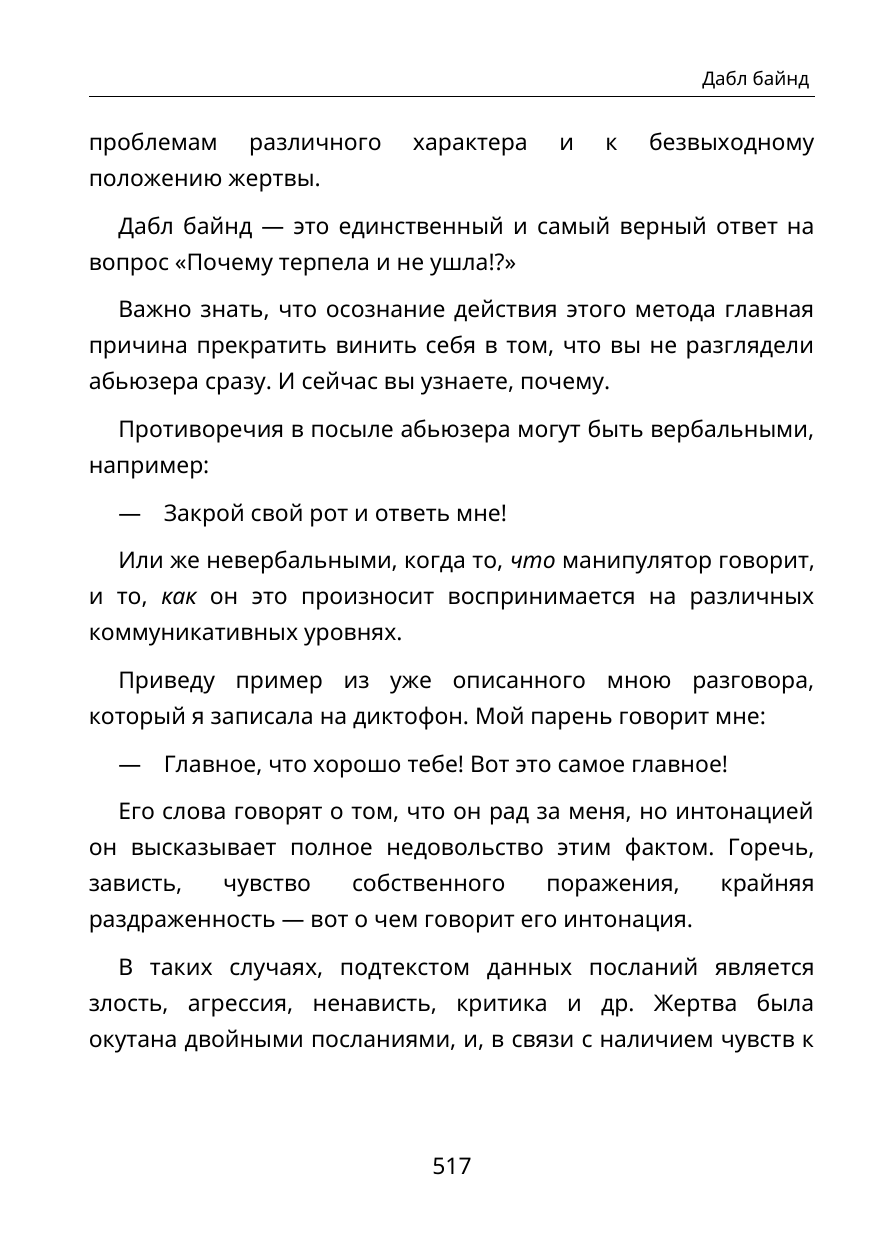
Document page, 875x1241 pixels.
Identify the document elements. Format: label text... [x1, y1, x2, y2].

text Или же невербальными, когда то, что манипулятор говорит, и то, как он это произносит воспринимается на различных коммуникативных уровнях. [88, 544, 815, 647]
list Закрой свой рот и ответь мне! [88, 497, 815, 528]
text Важно знать, что осознание действия этого метода главная причина прекратить винить себя в том, что вы не разглядели абьюзера сразу. И сейчас вы узнаете, почему. [88, 293, 815, 396]
text Противоречия в посыле абьюзера могут быть вербальными, например: [88, 413, 815, 480]
text Приведу пример из уже описанного мною разговора, который я записала на диктофон. Мой парень говорит мне: [88, 664, 815, 731]
text Дабл байнд — это единственный и самый верный ответ на вопрос «Почему терпела и не ушла!?» [88, 210, 815, 277]
text проблемам различного характера и к безвыходному положению жертвы. [88, 126, 815, 193]
list Главное, что хорошо тебе! Вот это самое главное! [88, 747, 815, 779]
text Его слова говорят о том, что он рад за меня, но интонацией он высказывает полное недовольство этим фактом. Горечь, зависть, чувство собственного поражения, крайняя раздраженность — вот о чем говорит его интонация. [88, 795, 815, 934]
text В таких случаях, подтекстом данных посланий является злость, агрессия, ненависть, критика и др. Жертва была окутана двойными посланиями, и, в связи с наличием чувств к [88, 951, 815, 1054]
